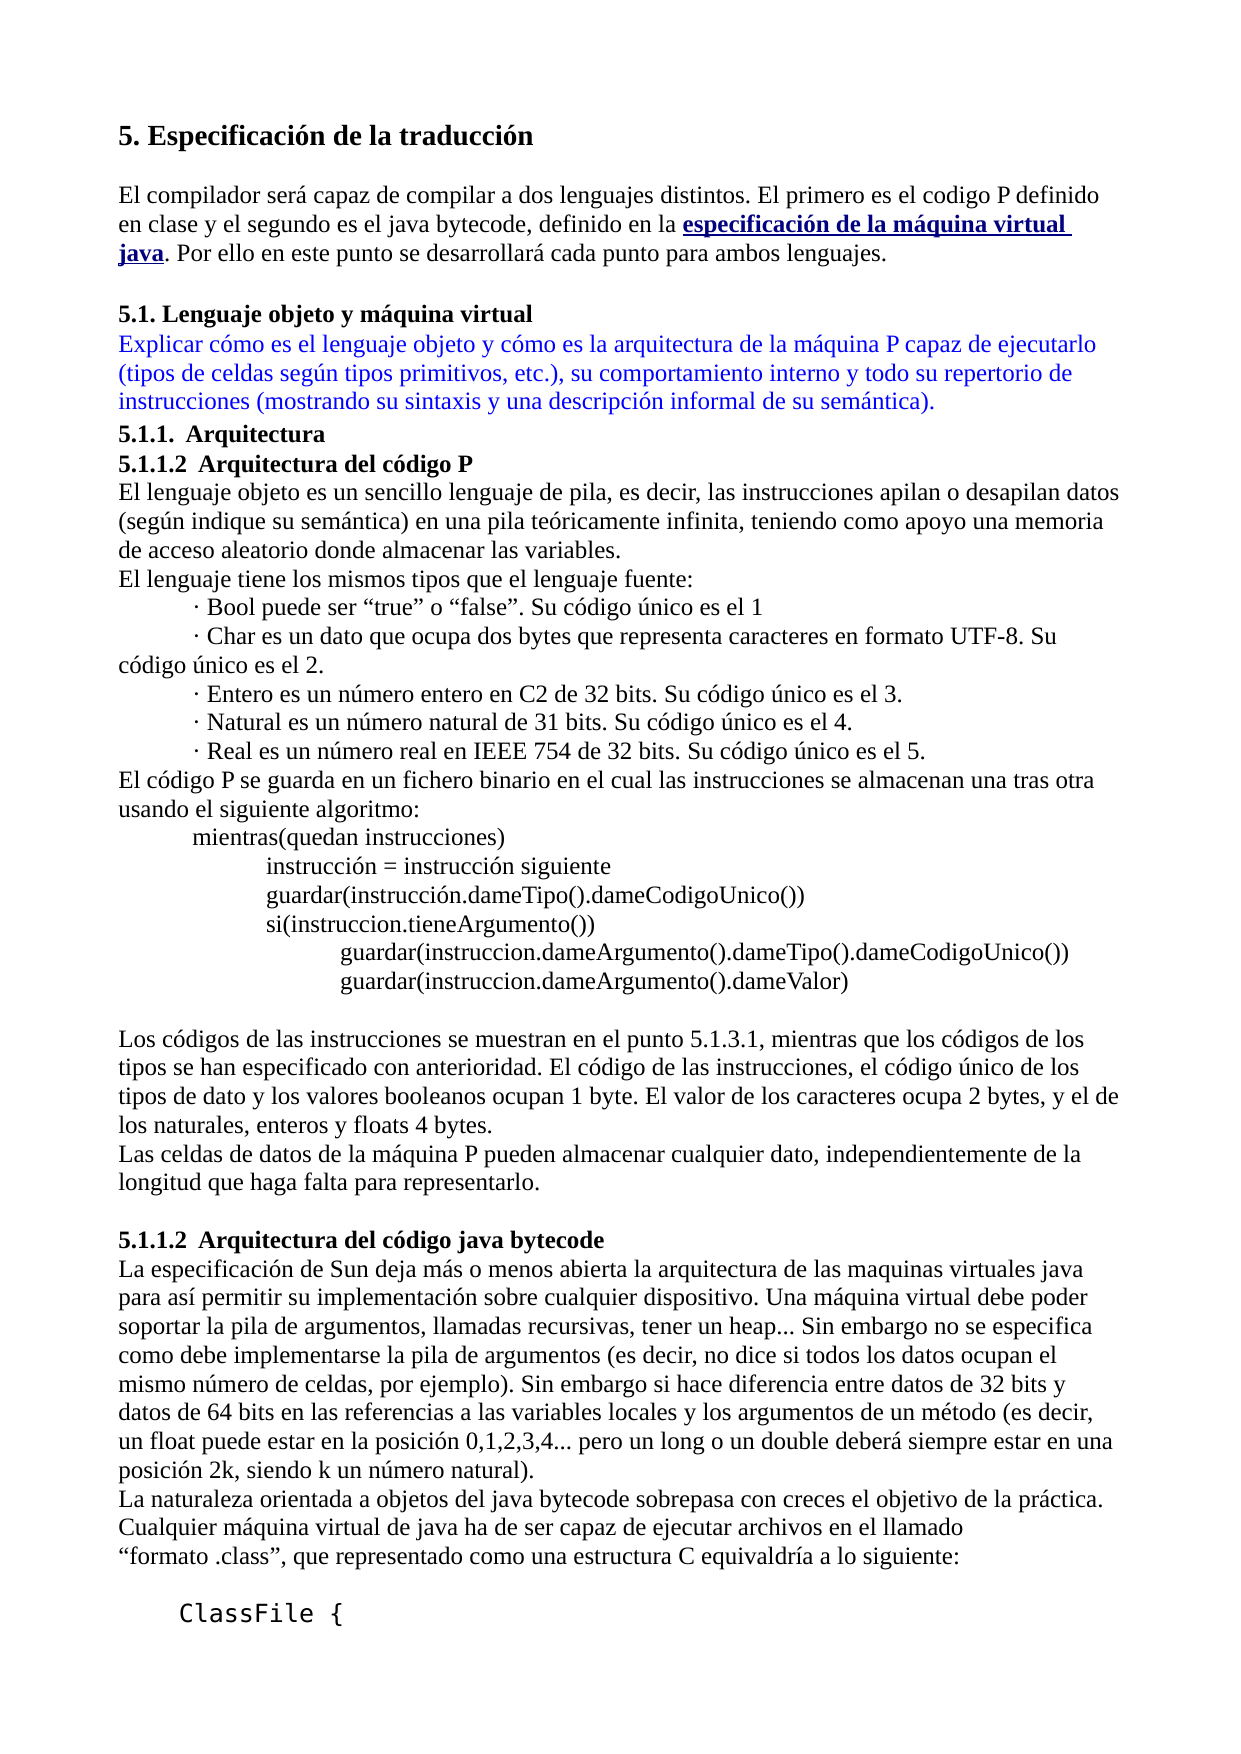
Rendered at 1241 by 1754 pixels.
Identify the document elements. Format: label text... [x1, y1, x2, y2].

text instrucción = instrucción siguiente [118, 851, 1122, 880]
text guardar(instrucción.dameTipo().dameCodigoUnico()) [118, 880, 1122, 909]
text ClassFile { [118, 1599, 1122, 1628]
text · Entero es un número entero en C2 de 32 bits. Su código único es el 3. [118, 679, 1122, 707]
text si(instruccion.tieneArgumento()) [118, 909, 1122, 937]
text La especificación de Sun deja más o menos abierta la arquitectura de las maquinas virtuales java para así permitir su implementación sobre cualquier dispositivo. Una máquina virtual debe poder soportar la pila de argumentos, llamadas recursivas, tener un heap... Sin embargo no se especifica como debe implementarse la pila de argumentos (es decir, no dice si todos los datos ocupan el mismo número de celdas, por ejemplo). Sin embargo si hace diferencia entre datos de 32 bits y datos de 64 bits en las referencias a las variables locales y los argumentos de un método (es decir, un float puede estar en la posición 0,1,2,3,4... pero un long o un double deberá siempre estar en una posición 2k, siendo k un número natural). [118, 1254, 1122, 1484]
text La naturaleza orientada a objetos del java bytecode sobrepasa con creces el objetivo de la práctica. [118, 1484, 1122, 1512]
text · Natural es un número natural de 31 bits. Su código único es el 4. [118, 707, 1122, 736]
text El lenguaje tiene los mismos tipos que el lenguaje fuente: [118, 564, 1122, 592]
text 5.1.1. Arquitectura [118, 415, 1122, 449]
text Explicar cómo es el lenguaje objeto y cómo es la arquitectura de la máquina P capaz de ejecutarlo (tipos de celdas según tipos primitivos, etc.), su comportamiento interno y todo su repertorio de instrucciones (mostrando su sintaxis y una descripción informal de su semántica). [118, 329, 1122, 415]
text · Real es un número real en IEEE 754 de 32 bits. Su código único es el 5. [118, 736, 1122, 765]
text El código P se guarda en un fichero binario en el cual las instrucciones se almacenan una tras otra usando el siguiente algoritmo: [118, 765, 1122, 822]
text El compilador será capaz de compilar a dos lenguajes distintos. El primero es el codigo P definido en clase y el segundo es el java bytecode, definido en la especificación de la máquina virtual java. Por ello en este punto se desarrollará cada punto para ambos lenguajes. [118, 180, 1122, 267]
text 5.1. Lenguaje objeto y máquina virtual [118, 295, 1122, 329]
text El lenguaje objeto es un sencillo lenguaje de pila, es decir, las instrucciones apilan o desapilan datos (según indique su semántica) en una pila teóricamente infinita, teniendo como apoyo una memoria de acceso aleatorio donde almacenar las variables. [118, 477, 1122, 564]
text mientras(quedan instrucciones) [118, 822, 1122, 851]
text · Bool puede ser “true” o “false”. Su código único es el 1 [118, 592, 1122, 621]
text 5.1.1.2 Arquitectura del código P [118, 449, 1122, 477]
text Las celdas de datos de la máquina P pueden almacenar cualquier dato, independientemente de la longitud que haga falta para representarlo. [118, 1139, 1122, 1196]
text guardar(instruccion.dameArgumento().dameTipo().dameCodigoUnico()) [118, 937, 1122, 966]
text · Char es un dato que ocupa dos bytes que representa caracteres en formato UTF-8. Su código único es el 2. [118, 621, 1122, 679]
text Cualquier máquina virtual de java ha de ser capaz de ejecutar archivos en el llamado “formato .class”, que representado como una estructura C equivaldría a lo siguiente: [118, 1512, 1122, 1570]
text 5.1.1.2 Arquitectura del código java bytecode [118, 1225, 1122, 1254]
text guardar(instruccion.dameArgumento().dameValor) [118, 966, 1122, 995]
text 5. Especificación de la traducción [118, 118, 1122, 152]
text Los códigos de las instrucciones se muestran en el punto 5.1.3.1, mientras que los códigos de los tipos se han especificado con anterioridad. El código de las instrucciones, el código único de los tipos de dato y los valores booleanos ocupan 1 byte. El valor de los caracteres ocupa 2 bytes, y el de los naturales, enteros y floats 4 bytes. [118, 1024, 1122, 1139]
